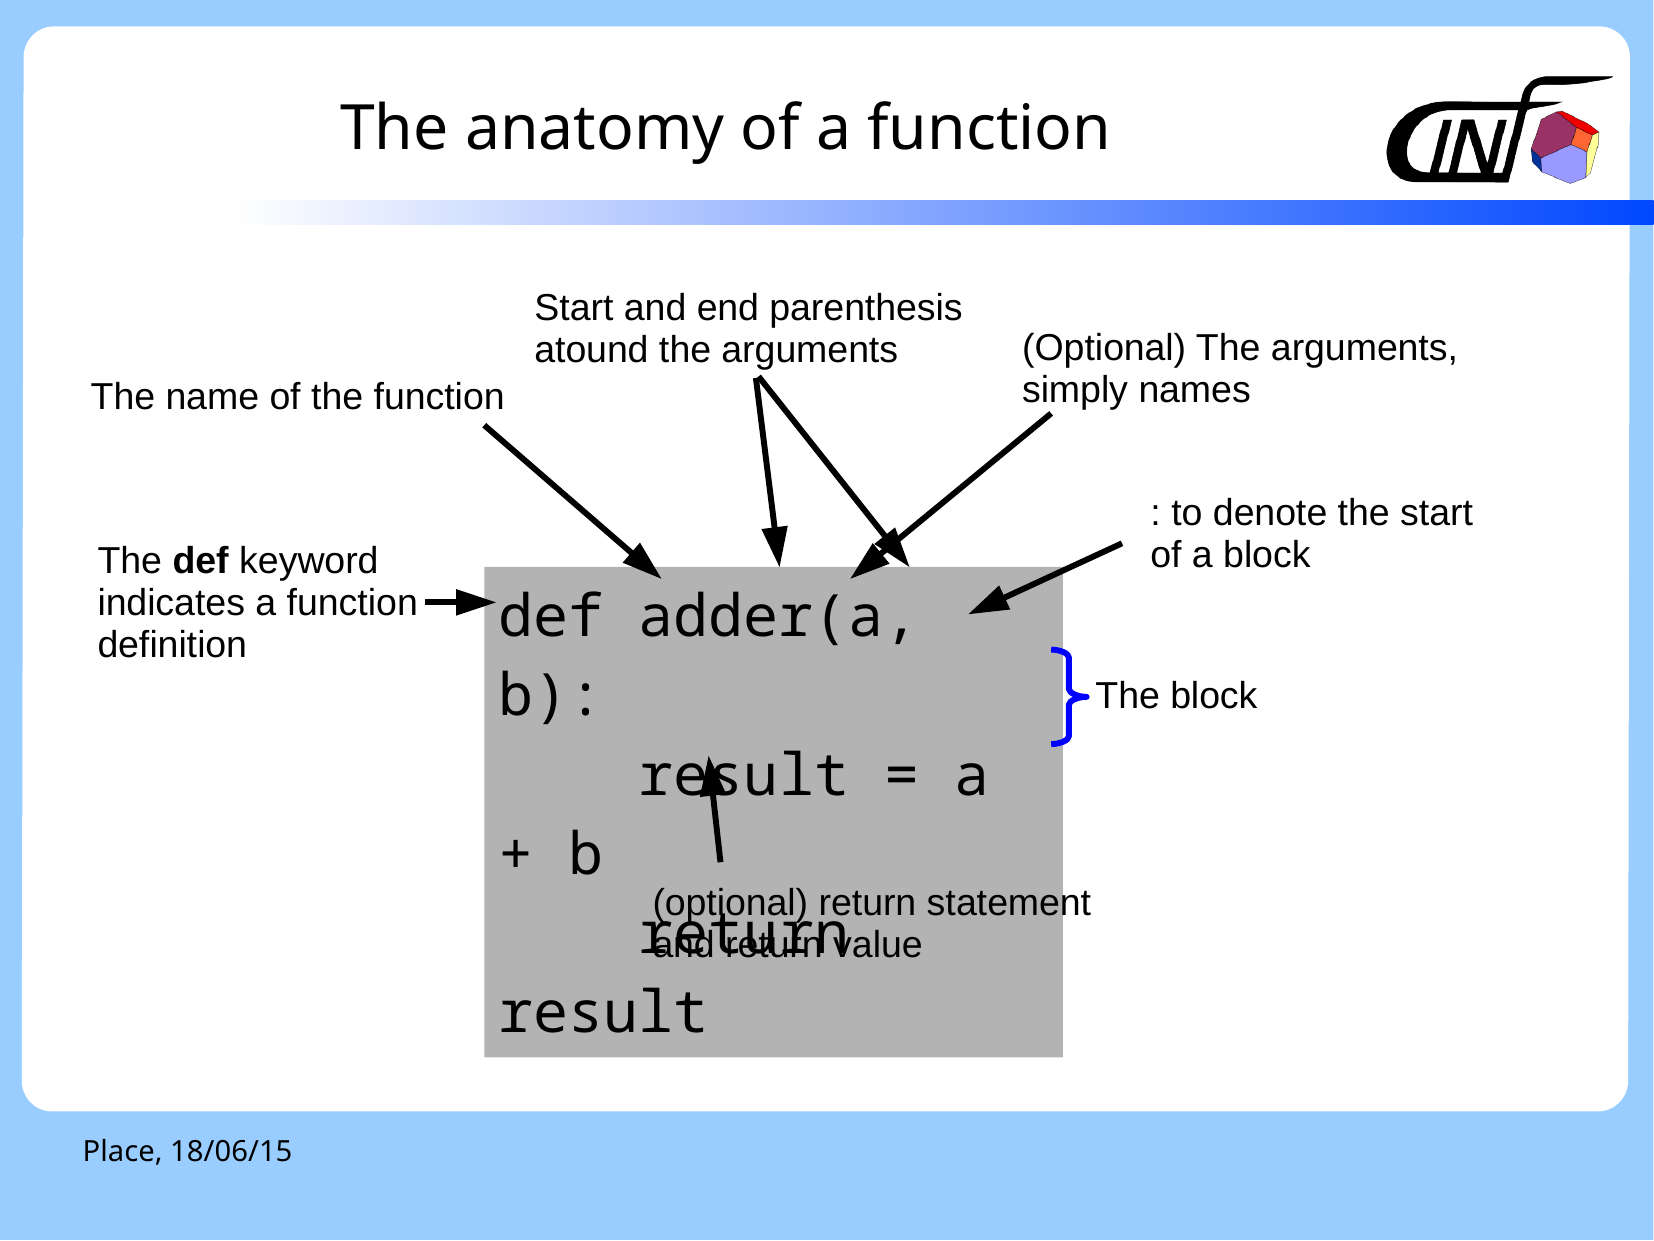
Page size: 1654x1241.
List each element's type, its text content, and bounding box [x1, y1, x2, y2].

text_box (optional) return statement and return value [637, 874, 1107, 973]
text_box The name of the function [75, 368, 520, 426]
text_box The block [1080, 667, 1273, 725]
text_box The def keyword indicates a function definition [82, 532, 433, 674]
title The anatomy of a function [82, 49, 1371, 201]
text_box def adder(a, b): result = a + b return result [484, 566, 1063, 768]
text_box : to denote the start of a block [1135, 484, 1489, 584]
table_header B [956, 201, 961, 224]
picture [1386, 76, 1613, 184]
text_box Start and end parenthesis atound the arguments [519, 279, 978, 378]
text_box (Optional) The arguments, simply names [1007, 318, 1473, 418]
